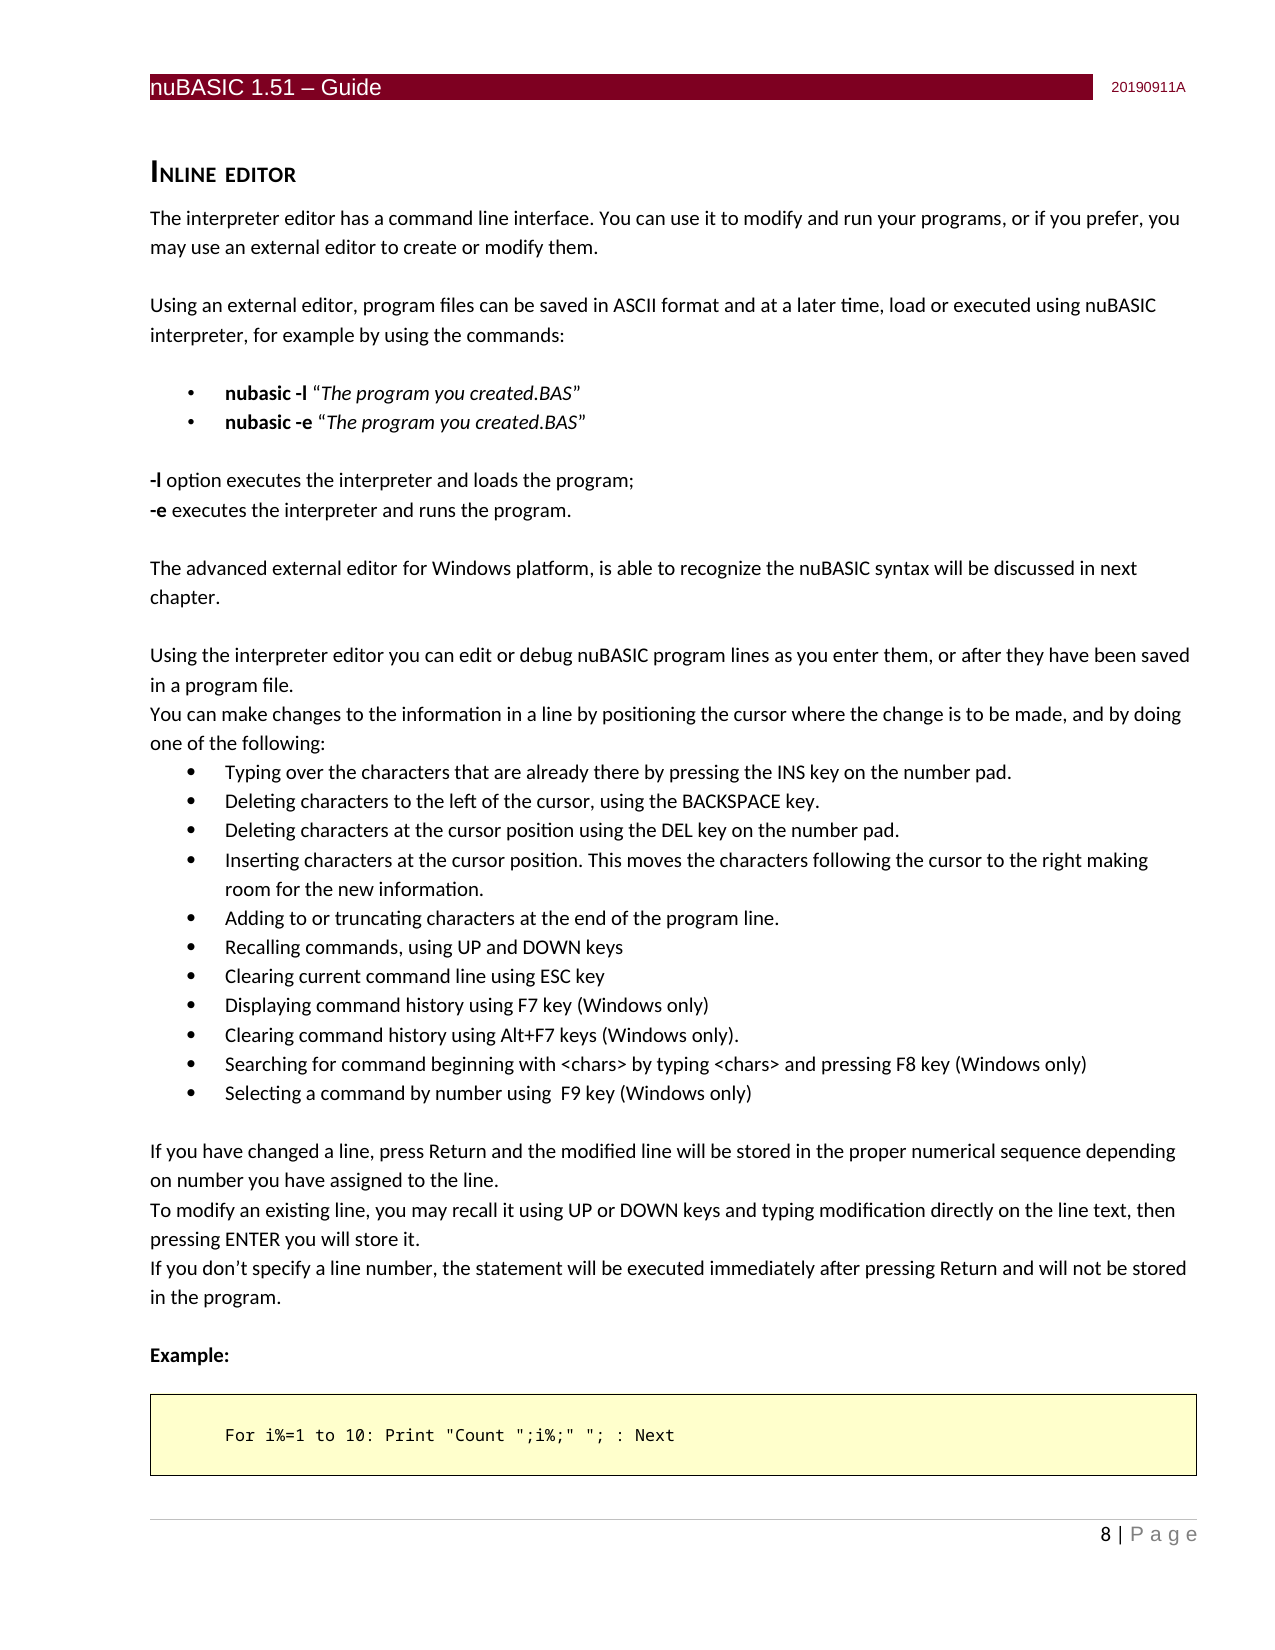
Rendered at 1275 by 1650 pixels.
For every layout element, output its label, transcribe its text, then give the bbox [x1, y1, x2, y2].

text The advanced external editor for Windows platform, is able to recognize the nuBASIC syntax will be discussed in next chapter. [150, 555, 1197, 610]
text -l option executes the interpreter and loads the program; [150, 468, 1197, 493]
list Searching for command beginning with <chars> by typing <chars> and pressing F8 key (Windows only) [187, 1051, 1197, 1076]
text If you have changed a line, press Return and the modified line will be stored in the proper numerical sequence depending on number you have assigned to the line. [150, 1138, 1197, 1193]
list Selecting a command by number using F9 key (Windows only) [187, 1080, 1197, 1106]
text Example: [150, 1343, 1197, 1368]
text Using an external editor, program files can be saved in ASCII format and at a later time, load or executed using nuBASIC interpreter, for example by using the commands: [150, 293, 1197, 347]
list Adding to or truncating characters at the end of the program line. [187, 905, 1197, 931]
list Deleting characters to the left of the cursor, using the BACKSPACE key. [187, 788, 1197, 814]
list Clearing current command line using ESC key [187, 963, 1197, 989]
text If you don’t specify a line number, the statement will be executed immediately after pressing Return and will not be stored in the program. [150, 1255, 1197, 1310]
list For i%=1 to 10: Print "Count ";i%;" "; : Next [151, 1419, 1196, 1446]
list nubasic -e “The program you created.BAS” [187, 409, 1197, 435]
text To modify an existing line, you may recall it using UP or DOWN keys and typing modification directly on the line text, then pressing ENTER you will store it. [150, 1197, 1197, 1251]
list Recalling commands, using UP and DOWN keys [187, 934, 1197, 960]
list Clearing command history using Alt+F7 keys (Windows only). [187, 1022, 1197, 1047]
text Using the interpreter editor you can edit or debug nuBASIC program lines as you enter them, or after they have been saved in a program file. [150, 643, 1197, 697]
list Displaying command history using F7 key (Windows only) [187, 993, 1197, 1018]
list Deleting characters at the cursor position using the DEL key on the number pad. [187, 818, 1197, 843]
text -e executes the interpreter and runs the program. [150, 497, 1197, 522]
text The interpreter editor has a command line interface. You can use it to modify and run your programs, or if you prefer, you may use an external editor to create or modify them. [150, 205, 1197, 260]
list Inserting characters at the cursor position. This moves the characters following the cursor to the right making room for the new information. [187, 847, 1197, 901]
list Typing over the characters that are already there by pressing the INS key on the number pad. [187, 759, 1197, 785]
text You can make changes to the information in a line by positioning the cursor where the change is to be made, and by doing one of the following: [150, 701, 1197, 756]
list nubasic -l “The program you created.BAS” [187, 380, 1197, 406]
subtitle Inline editor [150, 150, 1197, 191]
